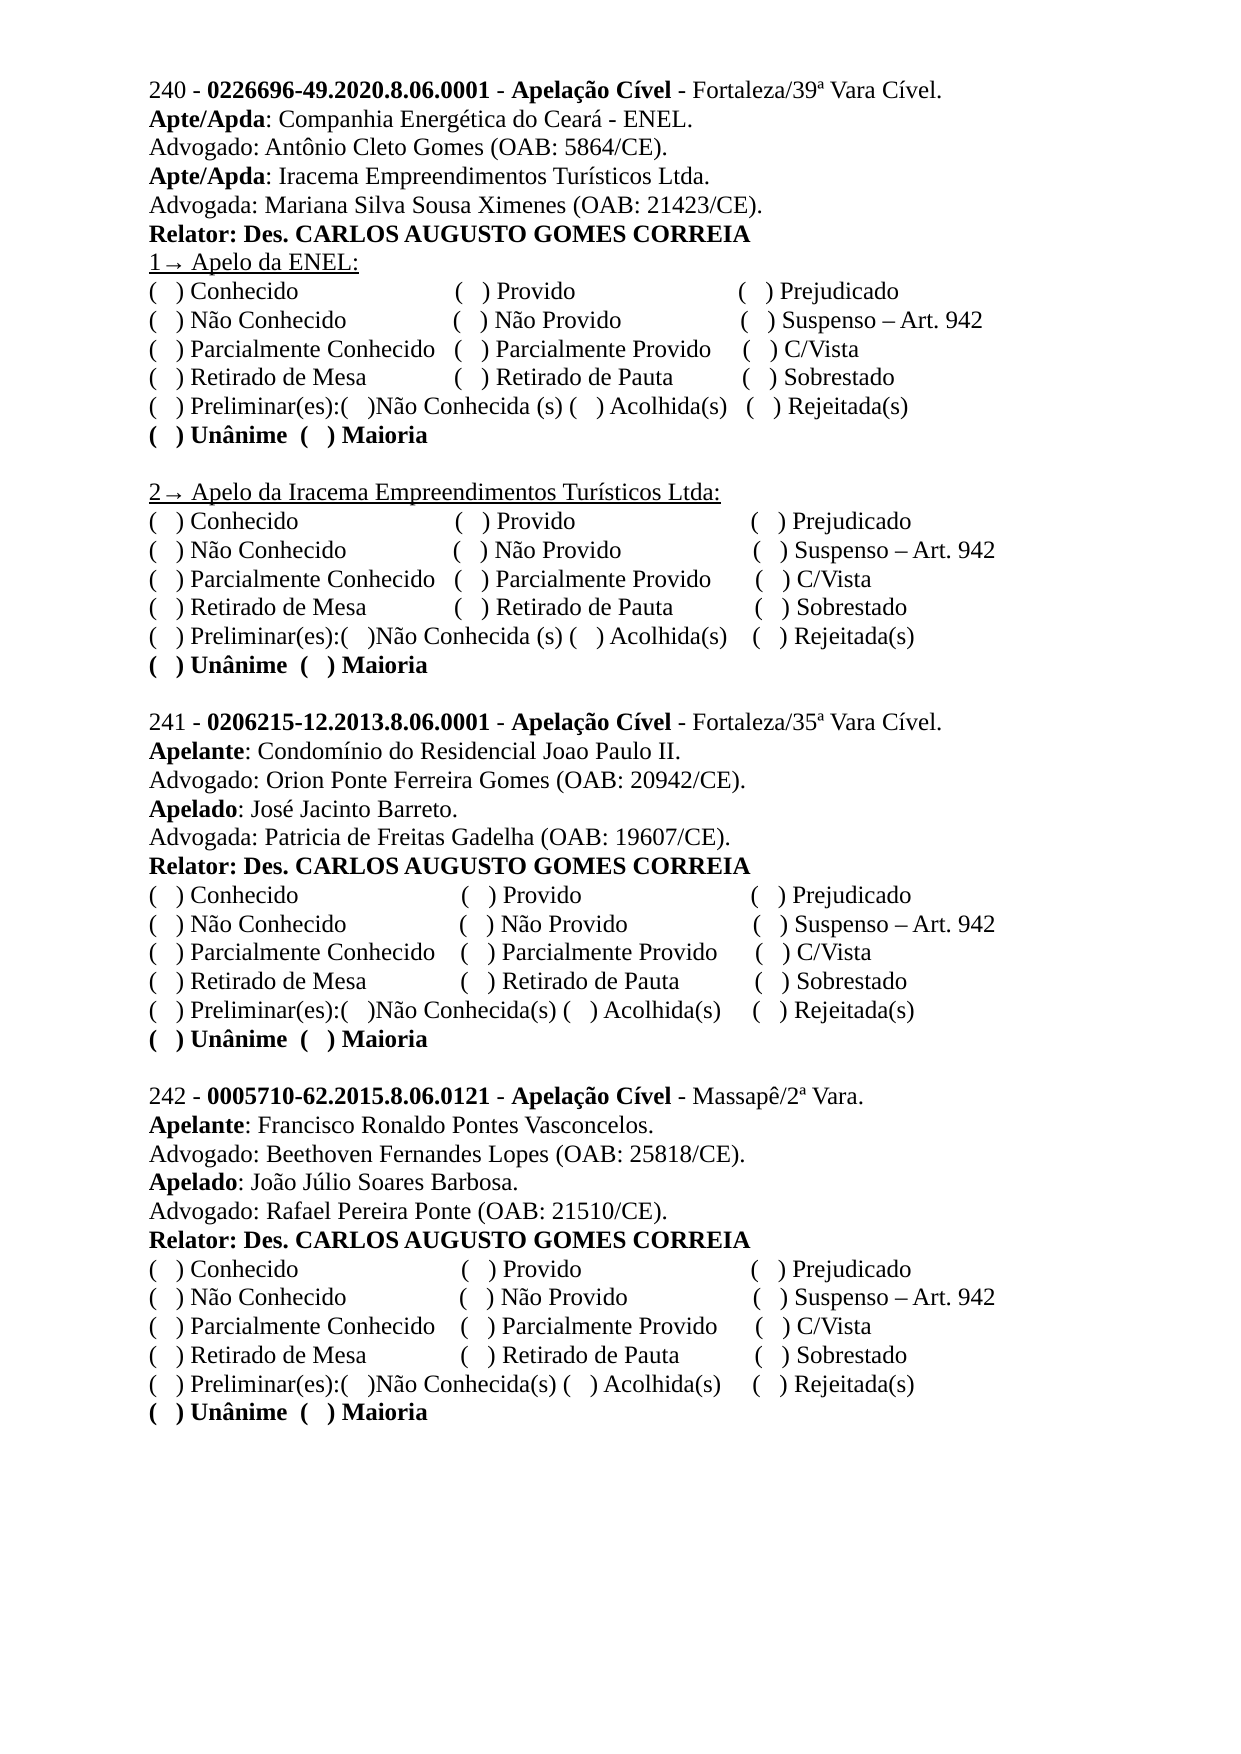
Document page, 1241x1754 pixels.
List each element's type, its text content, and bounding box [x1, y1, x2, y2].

text Relator: Des. CARLOS AUGUSTO GOMES CORREIA [148, 1225, 1141, 1254]
text ( ) Unânime ( ) Maioria [148, 1024, 1158, 1052]
text Apelante: Francisco Ronaldo Pontes Vasconcelos. [148, 1110, 1141, 1139]
text ( ) Parcialmente Conhecido ( ) Parcialmente Provido ( ) C/Vista [148, 564, 1158, 592]
text ( ) Conhecido ( ) Provido ( ) Prejudicado [148, 880, 1141, 909]
text Apelado: João Júlio Soares Barbosa. [148, 1167, 1141, 1196]
text ( ) Conhecido ( ) Provido ( ) Prejudicado [148, 276, 1141, 305]
text ( ) Retirado de Mesa ( ) Retirado de Pauta ( ) Sobrestado [148, 966, 1158, 995]
text Relator: Des. CARLOS AUGUSTO GOMES CORREIA [148, 851, 1141, 880]
text ( ) Unânime ( ) Maioria [148, 1397, 1158, 1426]
text Advogada: Mariana Silva Sousa Ximenes (OAB: 21423/CE). [148, 190, 1141, 219]
text ( ) Não Conhecido ( ) Não Provido ( ) Suspenso – Art. 942 [148, 305, 1158, 334]
text ( ) Não Conhecido ( ) Não Provido ( ) Suspenso – Art. 942 [148, 535, 1158, 564]
text ( ) Conhecido ( ) Provido ( ) Prejudicado [148, 1254, 1141, 1282]
text Apelante: Condomínio do Residencial Joao Paulo II. [148, 736, 1141, 765]
text Advogado: Antônio Cleto Gomes (OAB: 5864/CE). [148, 132, 1141, 161]
text Advogada: Patricia de Freitas Gadelha (OAB: 19607/CE). [148, 822, 1141, 851]
text ( ) Parcialmente Conhecido ( ) Parcialmente Provido ( ) C/Vista [148, 937, 1158, 966]
text ( ) Conhecido ( ) Provido ( ) Prejudicado [148, 506, 1141, 535]
text Apte/Apda: Companhia Energética do Ceará - ENEL. [148, 104, 1141, 132]
text 240 - 0226696-49.2020.8.06.0001 - Apelação Cível - Fortaleza/39ª Vara Cível. [148, 75, 1141, 104]
text ( ) Preliminar(es):( )Não Conhecida(s) ( ) Acolhida(s) ( ) Rejeitada(s) [148, 1369, 1158, 1397]
text 2→ Apelo da Iracema Empreendimentos Turísticos Ltda: [148, 477, 1141, 506]
text ( ) Preliminar(es):( )Não Conhecida (s) ( ) Acolhida(s) ( ) Rejeitada(s) [148, 391, 1158, 420]
text ( ) Não Conhecido ( ) Não Provido ( ) Suspenso – Art. 942 [148, 909, 1158, 937]
text ( ) Retirado de Mesa ( ) Retirado de Pauta ( ) Sobrestado [148, 592, 1158, 621]
text ( ) Preliminar(es):( )Não Conhecida (s) ( ) Acolhida(s) ( ) Rejeitada(s) [148, 621, 1158, 650]
text Advogado: Orion Ponte Ferreira Gomes (OAB: 20942/CE). [148, 765, 1141, 794]
text Relator: Des. CARLOS AUGUSTO GOMES CORREIA [148, 219, 1141, 247]
text ( ) Retirado de Mesa ( ) Retirado de Pauta ( ) Sobrestado [148, 362, 1158, 391]
text Apte/Apda: Iracema Empreendimentos Turísticos Ltda. [148, 161, 1141, 190]
text 242 - 0005710-62.2015.8.06.0121 - Apelação Cível - Massapê/2ª Vara. [148, 1081, 1141, 1110]
text ( ) Preliminar(es):( )Não Conhecida(s) ( ) Acolhida(s) ( ) Rejeitada(s) [148, 995, 1158, 1024]
text Apelado: José Jacinto Barreto. [148, 794, 1141, 822]
text Advogado: Beethoven Fernandes Lopes (OAB: 25818/CE). [148, 1139, 1141, 1167]
text ( ) Não Conhecido ( ) Não Provido ( ) Suspenso – Art. 942 [148, 1282, 1158, 1311]
text ( ) Retirado de Mesa ( ) Retirado de Pauta ( ) Sobrestado [148, 1340, 1158, 1369]
text ( ) Parcialmente Conhecido ( ) Parcialmente Provido ( ) C/Vista [148, 1311, 1158, 1340]
text 1→ Apelo da ENEL: [148, 247, 1141, 276]
text ( ) Parcialmente Conhecido ( ) Parcialmente Provido ( ) C/Vista [148, 334, 1158, 362]
text Advogado: Rafael Pereira Ponte (OAB: 21510/CE). [148, 1196, 1141, 1225]
text ( ) Unânime ( ) Maioria [148, 650, 1158, 679]
text ( ) Unânime ( ) Maioria [148, 420, 1158, 449]
text 241 - 0206215-12.2013.8.06.0001 - Apelação Cível - Fortaleza/35ª Vara Cível. [148, 707, 1141, 736]
